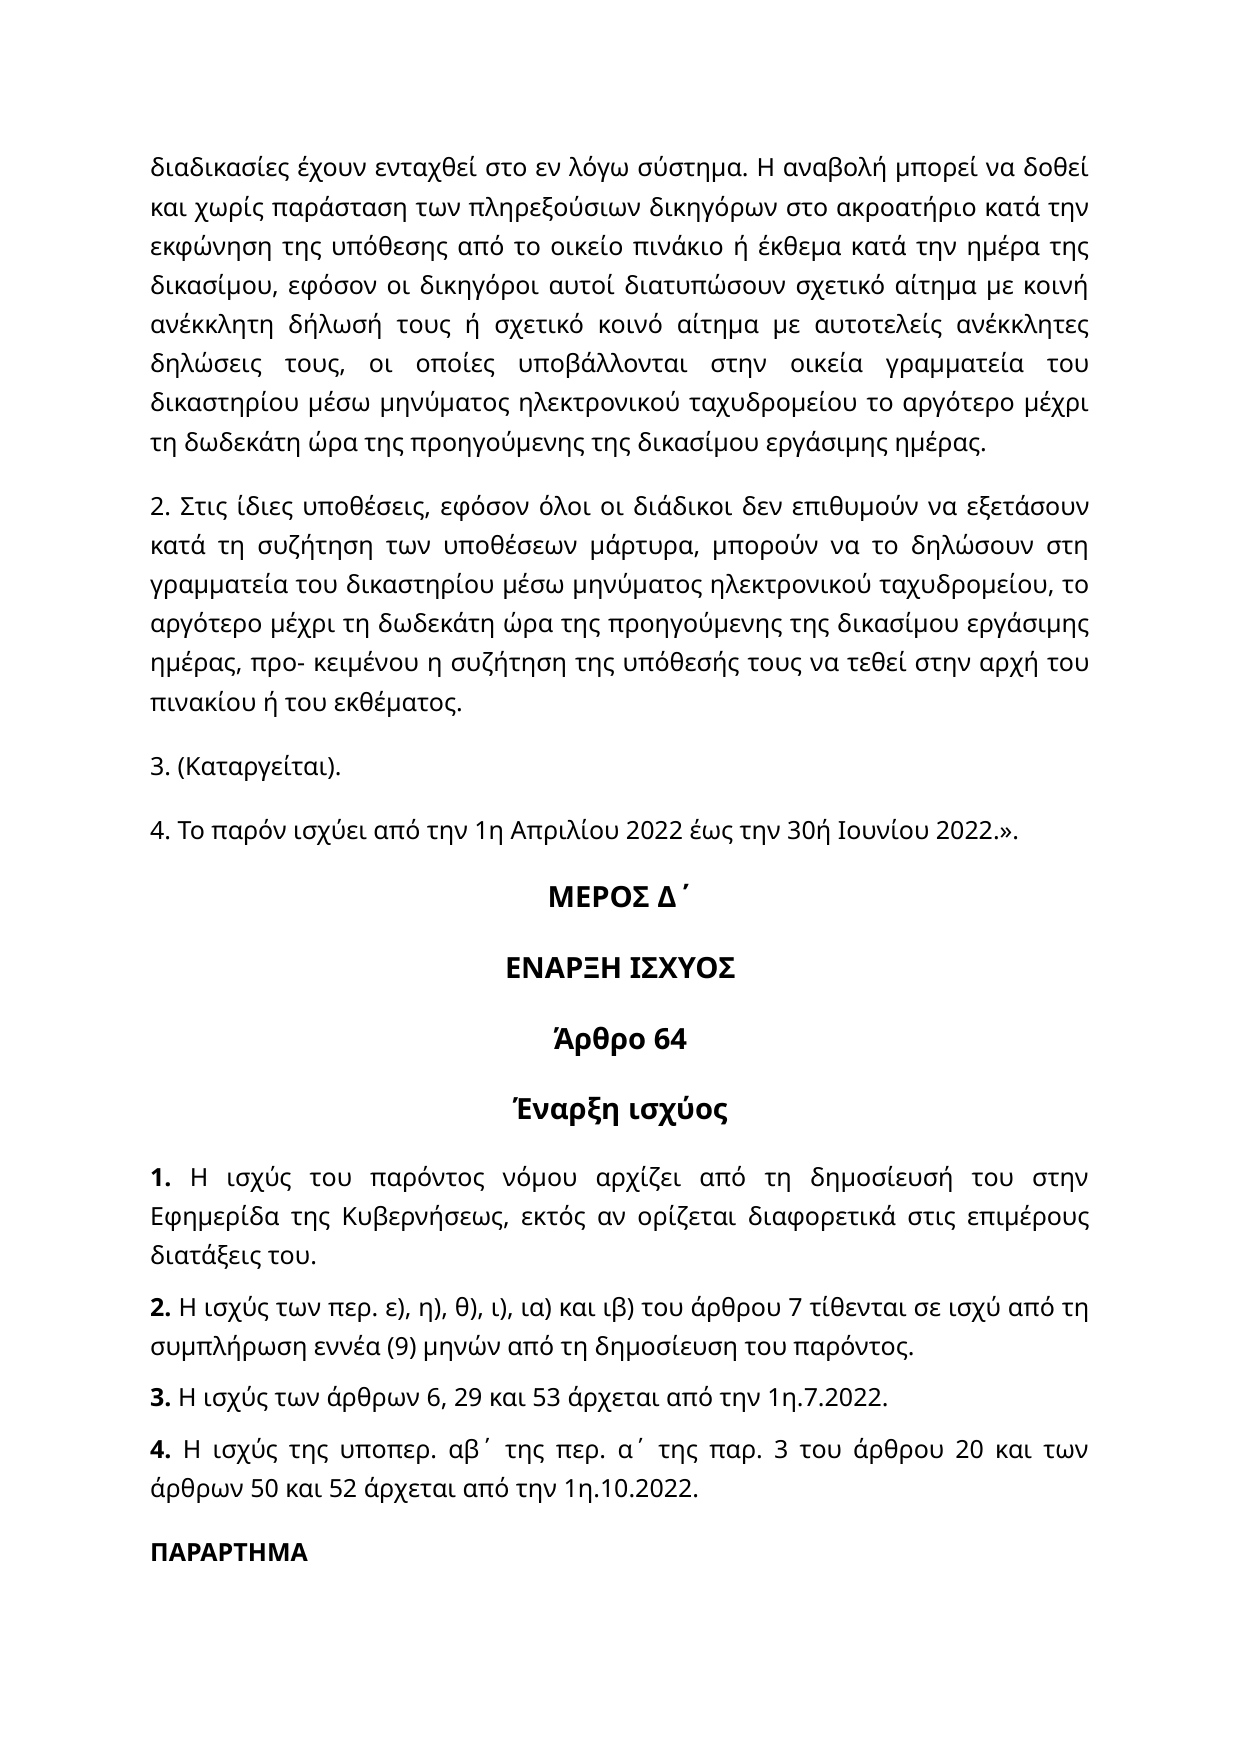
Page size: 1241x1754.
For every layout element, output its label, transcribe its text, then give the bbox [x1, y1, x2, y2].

subtitle ΜΕΡΟΣ Δ΄ [150, 877, 1090, 916]
subtitle Έναρξη ισχύος [150, 1088, 1090, 1128]
text 4. Το παρόν ισχύει από την 1η Απριλίου 2022 έως την 30ή Ιουνίου 2022.». [150, 812, 1090, 847]
text ΠΑΡΑΡΤΗΜΑ [150, 1535, 1090, 1569]
text 2. Στις ίδιες υποθέσεις, εφόσον όλοι οι διάδικοι δεν επιθυμούν να εξετάσουν κατά τη συζήτηση των υποθέσεων μάρτυρα, μπορούν να το δηλώσουν στη γραμματεία του δικαστηρίου μέσω μηνύματος ηλεκτρονικού ταχυδρομείου, το αργότερο μέχρι τη δωδεκάτη ώρα της προηγούμενης της δικασίμου εργάσιμης ημέρας, προ- κειμένου η συζήτηση της υπόθεσής τους να τεθεί στην αρχή του πινακίου ή του εκθέματος. [150, 488, 1090, 718]
subtitle ΕΝΑΡΞΗ ΙΣΧΥΟΣ [150, 947, 1090, 987]
text 3. (Καταργείται). [150, 748, 1090, 782]
text 3. Η ισχύς των άρθρων 6, 29 και 53 άρχεται από την 1η.7.2022. [150, 1380, 1090, 1414]
text διαδικασίες έχουν ενταχθεί στο εν λόγω σύστημα. Η αναβολή μπορεί να δοθεί και χωρίς παράσταση των πληρεξούσιων δικηγόρων στο ακροατήριο κατά την εκφώνηση της υπόθεσης από το οικείο πινάκιο ή έκθεμα κατά την ημέρα της δικασίμου, εφόσον οι δικηγόροι αυτοί διατυπώσουν σχετικό αίτημα με κοινή ανέκκλητη δήλωσή τους ή σχετικό κοινό αίτημα με αυτοτελείς ανέκκλητες δηλώσεις τους, οι οποίες υποβάλλονται στην οικεία γραμματεία του δικαστηρίου μέσω μηνύματος ηλεκτρονικού ταχυδρομείου το αργότερο μέχρι τη δωδεκάτη ώρα της προηγούμενης της δικασίμου εργάσιμης ημέρας. [150, 150, 1090, 458]
text 4. Η ισχύς της υποπερ. αβ΄ της περ. α΄ της παρ. 3 του άρθρου 20 και των άρθρων 50 και 52 άρχεται από την 1η.10.2022. [150, 1432, 1090, 1505]
text 1. Η ισχύς του παρόντος νόμου αρχίζει από τη δημοσίευσή του στην Εφημερίδα της Κυβερνήσεως, εκτός αν ορίζεται διαφορετικά στις επιμέρους διατάξεις του. [150, 1159, 1090, 1272]
text 2. Η ισχύς των περ. ε), η), θ), ι), ια) και ιβ) του άρθρου 7 τίθενται σε ισχύ από τη συμπλήρωση εννέα (9) μηνών από τη δημοσίευση του παρόντος. [150, 1289, 1090, 1362]
subtitle Άρθρο 64 [150, 1018, 1090, 1058]
